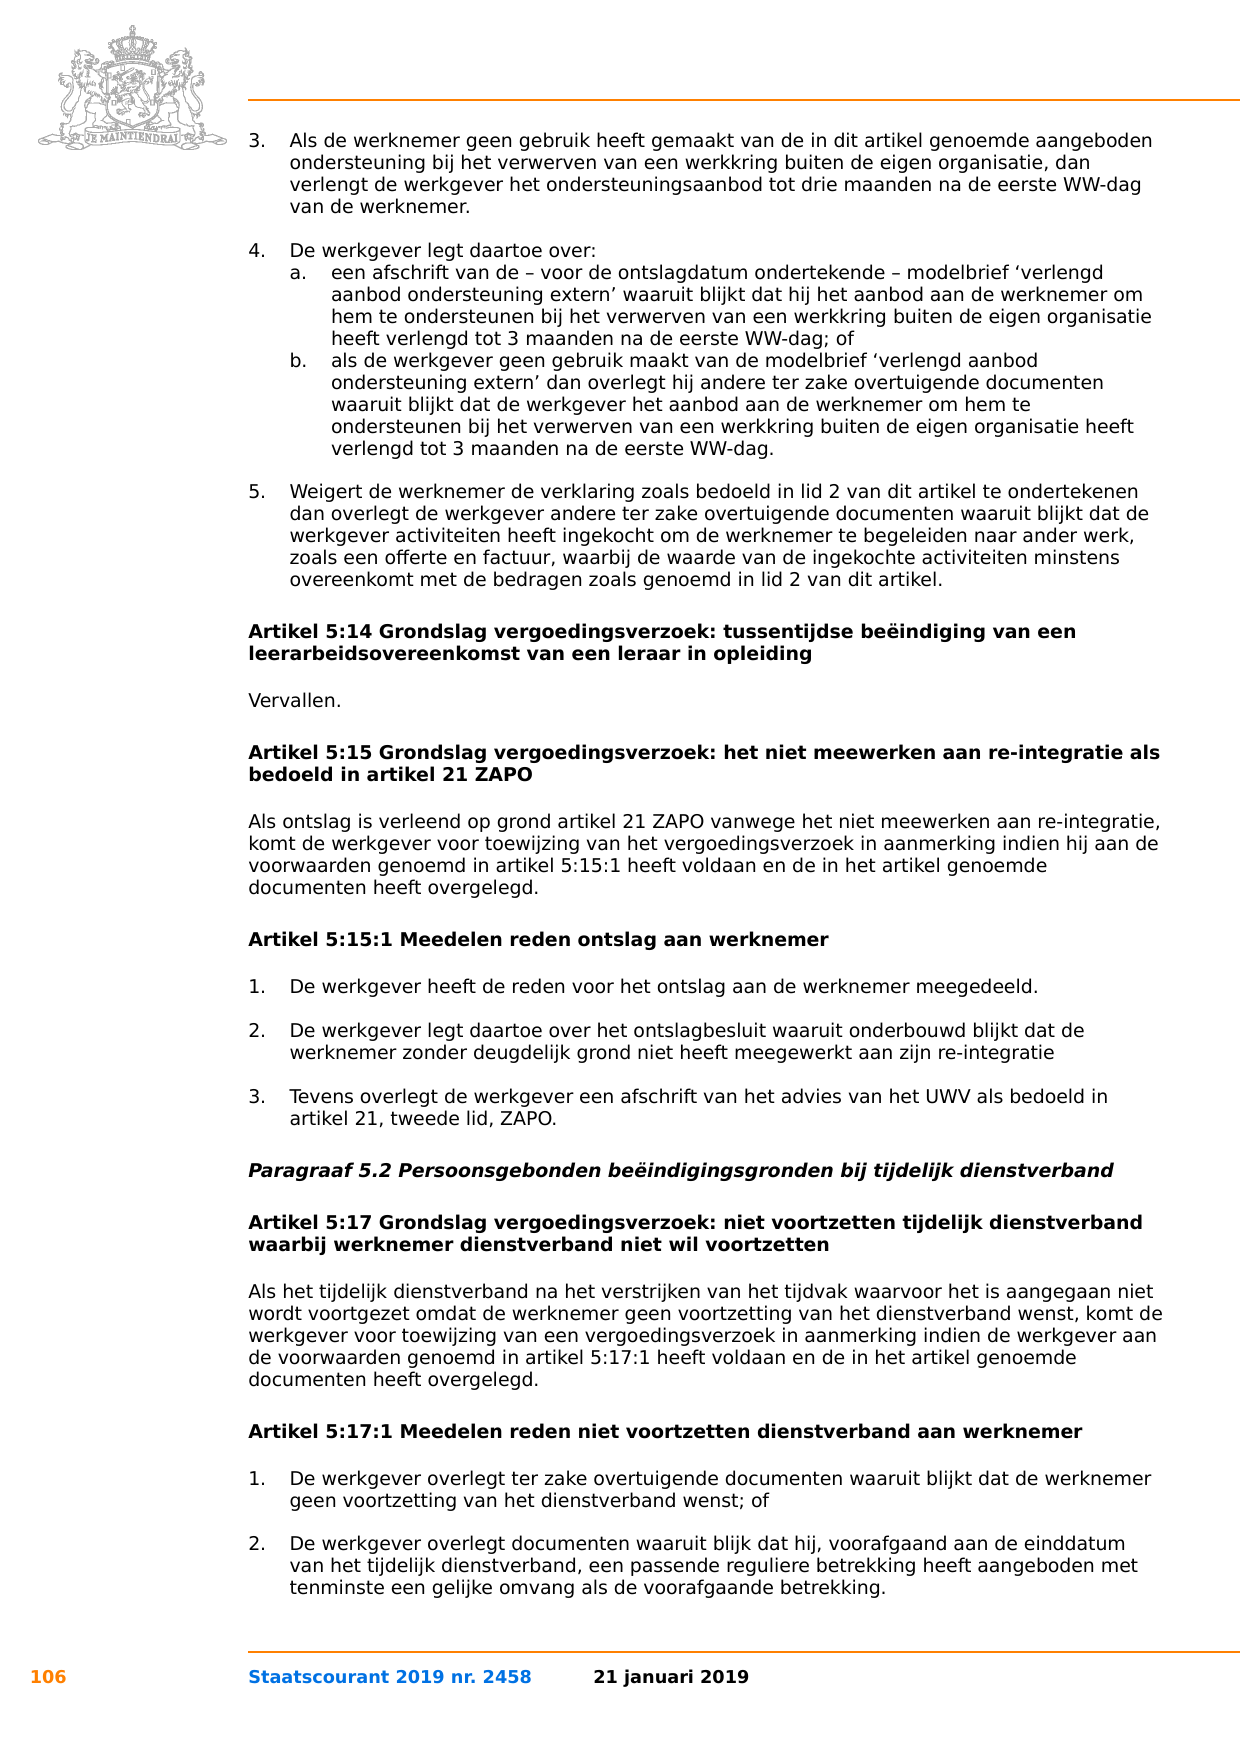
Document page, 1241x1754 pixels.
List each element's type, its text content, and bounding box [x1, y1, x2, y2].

text 3. Tevens overlegt de werkgever een afschrift van het advies van het UWV als bedoeld in artikel 21, tweede lid, ZAPO. [248, 1086, 1163, 1130]
text 2. De werkgever legt daartoe over het ontslagbesluit waaruit onderbouwd blijkt dat de werknemer zonder deugdelijk grond niet heeft meegewerkt aan zijn re-integratie [248, 1020, 1163, 1064]
text Als ontslag is verleend op grond artikel 21 ZAPO vanwege het niet meewerken aan re-integratie, komt de werkgever voor toewijzing van het vergoedingsverzoek in aanmerking indien hij aan de voorwaarden genoemd in artikel 5:15:1 heeft voldaan en de in het artikel genoemde documenten heeft overgelegd. [248, 811, 1163, 899]
subtitle Artikel 5:15 Grondslag vergoedingsverzoek: het niet meewerken aan re-integratie als bedoeld in artikel 21 ZAPO [248, 742, 1163, 786]
subtitle Paragraaf 5.2 Persoonsgebonden beëindigingsgronden bij tijdelijk dienstverband [248, 1160, 1163, 1182]
text b. als de werkgever geen gebruik maakt van de modelbrief ‘verlengd aanbod ondersteuning extern’ dan overlegt hij andere ter zake overtuigende documenten waaruit blijkt dat de werkgever het aanbod aan de werknemer om hem te ondersteunen bij het verwerven van een werkkring buiten de eigen organisatie heeft verlengd tot 3 maanden na de eerste WW-dag. [289, 349, 1163, 459]
text 4. De werkgever legt daartoe over: [248, 240, 1163, 262]
text Als het tijdelijk dienstverband na het verstrijken van het tijdvak waarvoor het is aangegaan niet wordt voortgezet omdat de werknemer geen voortzetting van het dienstverband wenst, komt de werkgever voor toewijzing van een vergoedingsverzoek in aanmerking indien de werkgever aan de voorwaarden genoemd in artikel 5:17:1 heeft voldaan en de in het artikel genoemde documenten heeft overgelegd. [248, 1281, 1163, 1391]
text Vervallen. [248, 690, 1163, 712]
subtitle Artikel 5:14 Grondslag vergoedingsverzoek: tussentijdse beëindiging van een leerarbeidsovereenkomst van een leraar in opleiding [248, 621, 1163, 665]
text 1. De werkgever heeft de reden voor het ontslag aan de werknemer meegedeeld. [248, 976, 1163, 998]
subtitle Artikel 5:17:1 Meedelen reden niet voortzetten dienstverband aan werknemer [248, 1421, 1163, 1442]
text 5. Weigert de werknemer de verklaring zoals bedoeld in lid 2 van dit artikel te ondertekenen dan overlegt de werkgever andere ter zake overtuigende documenten waaruit blijkt dat de werkgever activiteiten heeft ingekocht om de werknemer te begeleiden naar ander werk, zoals een offerte en factuur, waarbij de waarde van de ingekochte activiteiten minstens overeenkomt met de bedragen zoals genoemd in lid 2 van dit artikel. [248, 481, 1163, 591]
picture [38, 25, 227, 150]
subtitle Artikel 5:17 Grondslag vergoedingsverzoek: niet voortzetten tijdelijk dienstverband waarbij werknemer dienstverband niet wil voortzetten [248, 1212, 1163, 1256]
text a. een afschrift van de – voor de ontslagdatum ondertekende – modelbrief ‘verlengd aanbod ondersteuning extern’ waaruit blijkt dat hij het aanbod aan de werknemer om hem te ondersteunen bij het verwerven van een werkkring buiten de eigen organisatie heeft verlengd tot 3 maanden na de eerste WW-dag; of [289, 262, 1163, 349]
subtitle Artikel 5:15:1 Meedelen reden ontslag aan werknemer [248, 929, 1163, 951]
text 1. De werkgever overlegt ter zake overtuigende documenten waaruit blijkt dat de werknemer geen voortzetting van het dienstverband wenst; of [248, 1467, 1163, 1511]
text 3. Als de werknemer geen gebruik heeft gemaakt van de in dit artikel genoemde aangeboden ondersteuning bij het verwerven van een werkkring buiten de eigen organisatie, dan verlengt de werkgever het ondersteuningsaanbod tot drie maanden na de eerste WW-dag van de werknemer. [248, 130, 1163, 218]
text 2. De werkgever overlegt documenten waaruit blijk dat hij, voorafgaand aan de einddatum van het tijdelijk dienstverband, een passende reguliere betrekking heeft aangeboden met tenminste een gelijke omvang als de voorafgaande betrekking. [248, 1533, 1163, 1599]
